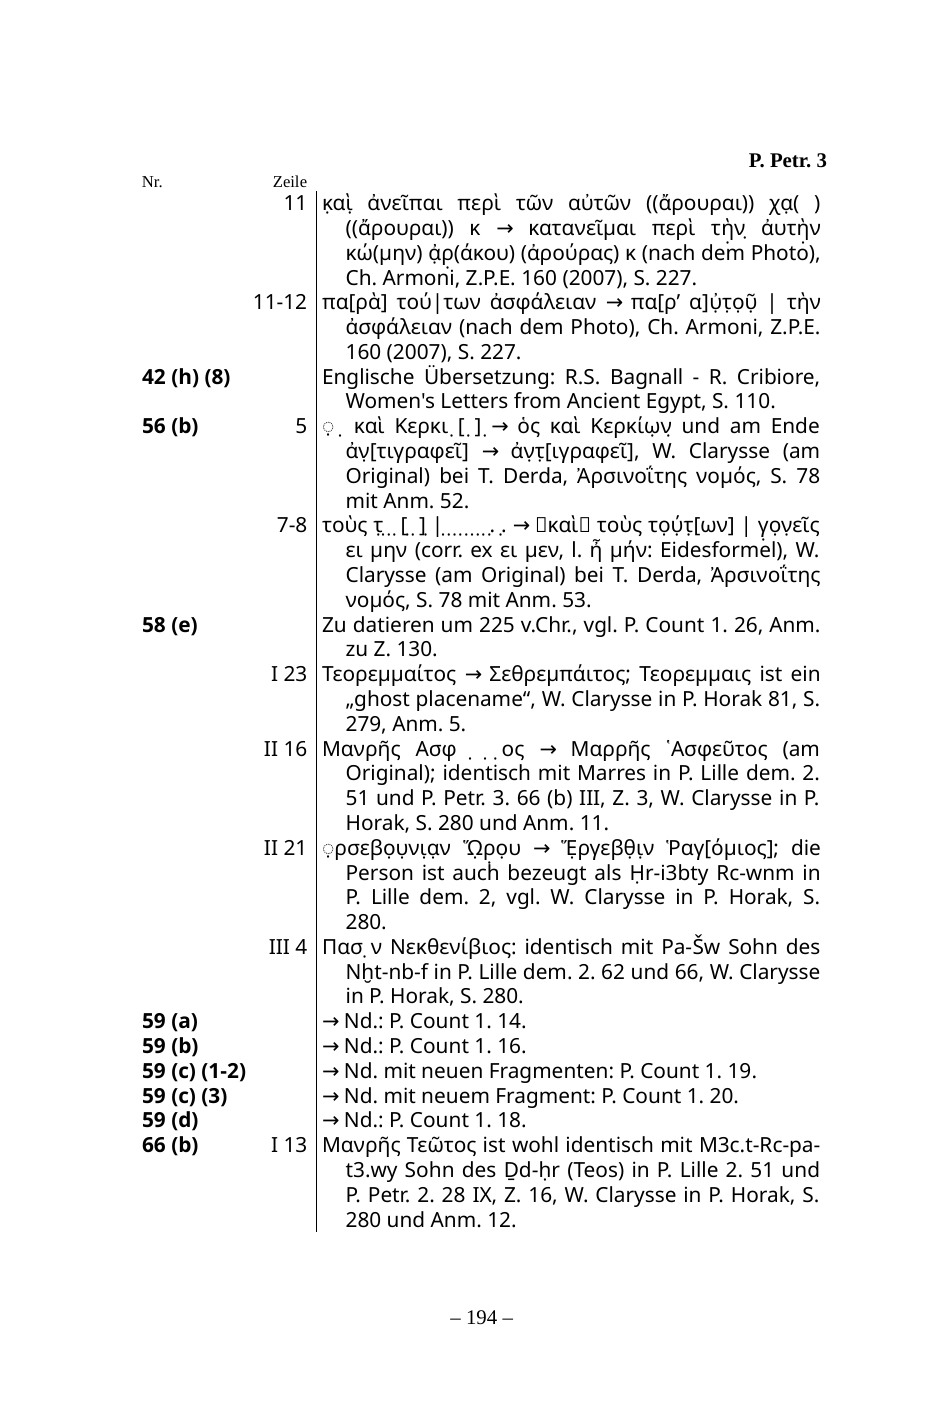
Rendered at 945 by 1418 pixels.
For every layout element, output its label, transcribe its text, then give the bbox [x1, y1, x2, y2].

table_cell 66 (b) [136, 1133, 224, 1232]
table_cell ̣ ̣ καὶ Κερκι ̣[ ̣] ̣→ ὁς καὶ Κερκίω̣ν̣ und am Ende ἀν̣[τιγραφεῖ] → ἀν̣τ̣[ιγραφεῖ], W. Clarysse (am Original) bei T. Derda, Ἀρσινοΐτης νομός, S. 78 mit Anm. 52. [317, 414, 827, 513]
table_cell Τεορεμμαίτος → Σεθρεμπάιτος; Τεορεμμαις ist ein „ghost placename“, W. Clarysse in P. Horak 81, S. 279, Anm. 5. [317, 662, 827, 736]
table_cell 7-8 [224, 513, 316, 612]
table_cell I 13 [224, 1133, 316, 1232]
table_cell → Nd. mit neuen Fragmenten: P. Count 1. 19. [317, 1059, 827, 1083]
table_cell Μανρῆς Ασφ ̣ ̣ ̣ος → Μαρρῆς ῾Ασφεῦτος (am Original); identisch mit Marres in P. Lille dem. 2. 51 und P. Petr. 3. 66 (b) III, Z. 3, W. Clarysse in P. Horak, S. 280 und Anm. 11. [317, 736, 827, 835]
table_cell → Nd.: P. Count 1. 18. [317, 1108, 827, 1133]
table_cell [136, 935, 224, 1009]
table_cell Englische Übersetzung: R.S. Bagnall - R. Cribiore, Women's Letters from Ancient Egypt, S. 110. [317, 364, 827, 414]
table_cell [136, 290, 224, 364]
table_cell 59 (b) [136, 1034, 316, 1058]
table_cell Zu datieren um 225 v.Chr., vgl. P. Count 1. 26, Anm. zu Z. 130. [317, 612, 827, 662]
table_cell κ̣αὶ̣ ἀνεῖπαι περὶ τῶν αὐτῶν ((ἄρουραι)) χα̣( ) ((ἄρουραι)) κ → κατανεῖμαι περὶ τὴ̣ν̣ ἀυτὴ̣ν κώ(μην) ἀ̣ρ̣(άκου) (ἀρούρας) κ (nach dem Photo), Ch. Armoni, Z.P.E. 160 (2007), S. 227. [317, 191, 827, 290]
table_cell τοὺς τ̣ ̣ ̣ ̣[ ̣ ̣] ̣| ̣ ̣ ̣ ̣ ̣ ̣ ̣ ̣.̣ .̣ → καὶ τοὺς το̣ύ̣τ̣[ων] | γ̣ο̣ν̣εῖς ει μην (corr. ex ει μεν, l. ἦ μήν: Eidesformel), W. Clarysse (am Original) bei T. Derda, Ἀρσινοΐτης νομός, S. 78 mit Anm. 53. [317, 513, 827, 612]
table_cell 59 (c) (3) [136, 1083, 316, 1108]
table_cell 58 (e) [136, 612, 316, 662]
table_cell 11-12 [224, 290, 316, 364]
table_cell [136, 513, 224, 612]
table_cell ̣ρσεβο̣υ̣νι̣α̣ν Ὥ̣ρ̣ο̣υ → Ἕ̣ργεβθ̣ι̣ν Ῥαγ[όμιος]; die Person ist auch bezeugt als Ḥr-i3bty Rc-wnm in P. Lille dem. 2, vgl. W. Clarysse in P. Horak, S. 280. [317, 835, 827, 934]
table_cell 56 (b) [136, 414, 224, 513]
table_cell [136, 835, 224, 934]
table_cell [136, 191, 224, 290]
table_cell II 21 [224, 835, 316, 934]
table_cell 11 [224, 191, 316, 290]
table_cell II 16 [224, 736, 316, 835]
table_cell → Nd.: P. Count 1. 16. [317, 1034, 827, 1058]
table_cell I 23 [224, 662, 316, 736]
table_cell III 4 [224, 935, 316, 1009]
table_cell 59 (d) [136, 1108, 316, 1133]
table_cell 59 (c) (1-2) [136, 1059, 316, 1083]
table_cell 42 (h) (8) [136, 364, 316, 414]
table_cell 5 [224, 414, 316, 513]
table_cell 59 (a) [136, 1009, 316, 1034]
table_cell πα[ρὰ] τού|των ἀσφάλειαν → πα[ρ’ α]ὐ̣τ̣ο̣ῦ̣ | τὴν ἀσφάλειαν (nach dem Photo), Ch. Armoni, Z.P.E. 160 (2007), S. 227. [317, 290, 827, 364]
table_cell Μανρῆς Τεῶτος ist wohl identisch mit M3c.t-Rc-pa-t3.wy Sohn des Ḏd-ḥr (Teos) in P. Lille 2. 51 und P. Petr. 2. 28 IX, Ζ. 16, W. Clarysse in P. Horak, S. 280 und Anm. 12. [317, 1133, 827, 1232]
table_cell [136, 736, 224, 835]
table_cell Πασ ̣ν Νεκθενίβιος: identisch mit Pa-Šw Sohn des Nḫt-nb-f in P. Lille dem. 2. 62 und 66, W. Clarysse in P. Horak, S. 280. [317, 935, 827, 1009]
table_cell → Nd.: P. Count 1. 14. [317, 1009, 827, 1034]
table_cell [136, 662, 224, 736]
table_cell → Nd. mit neuem Fragment: P. Count 1. 20. [317, 1083, 827, 1108]
